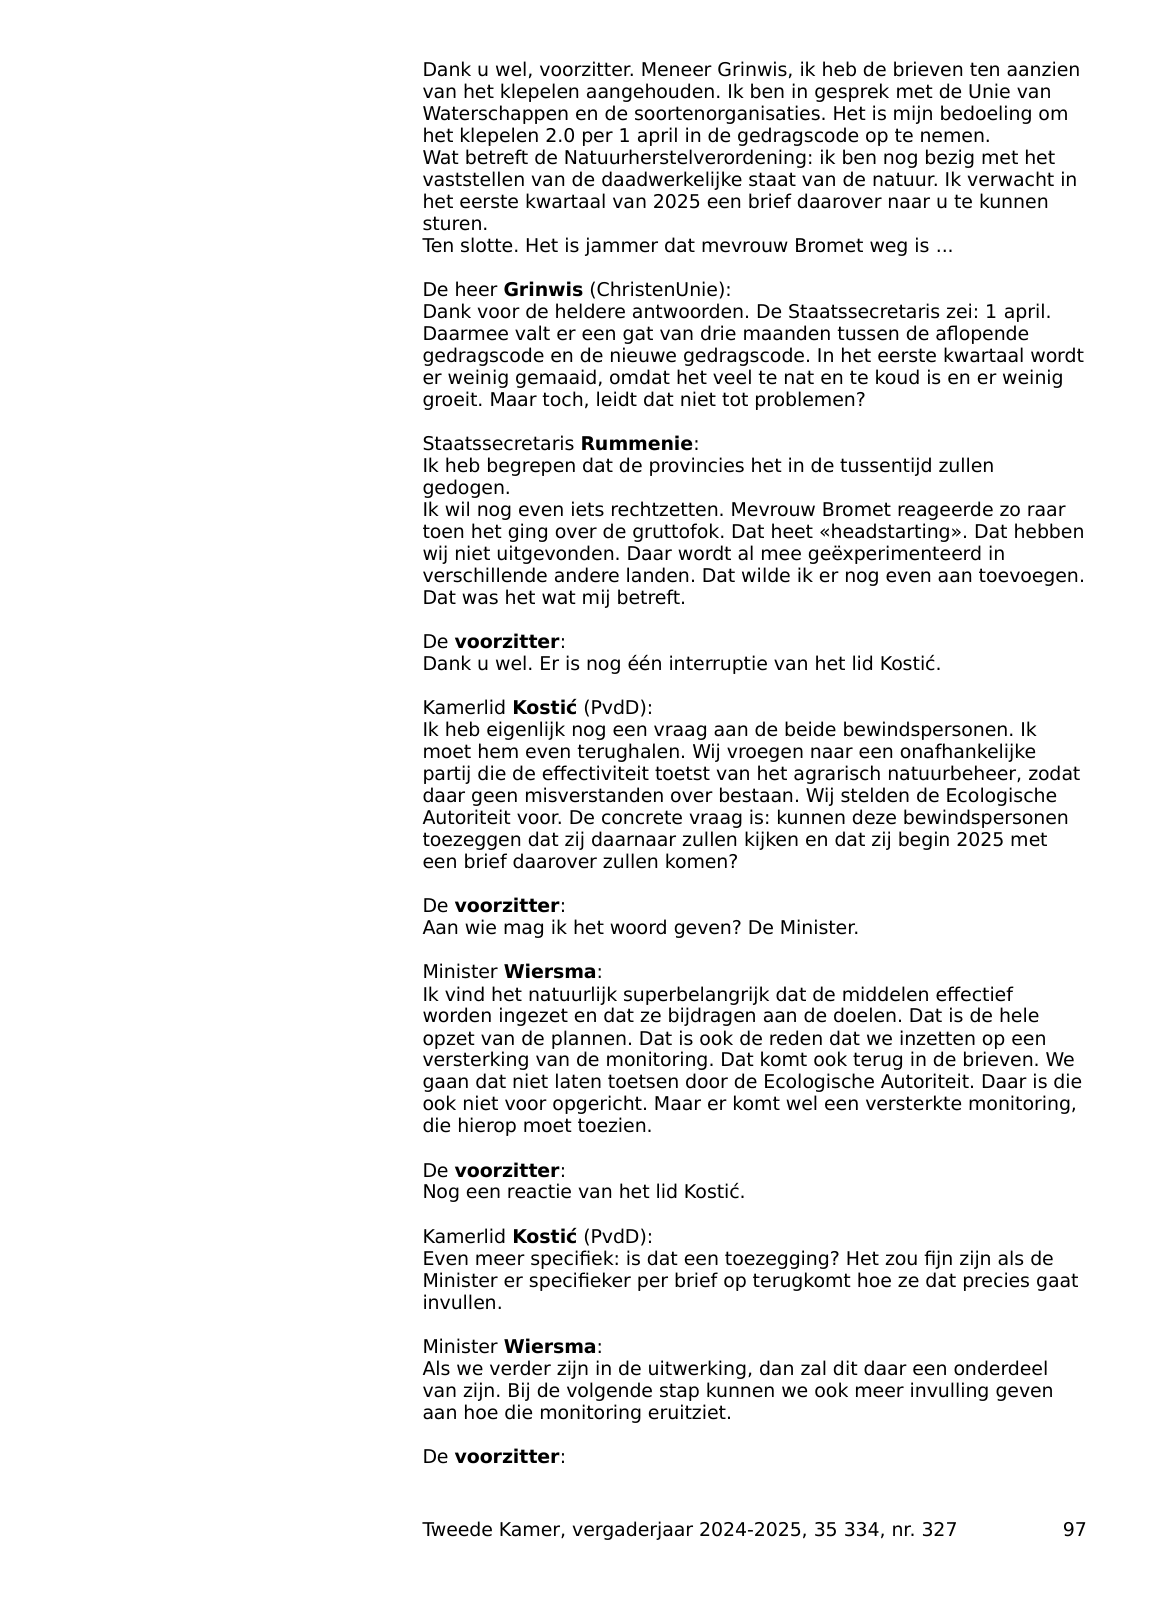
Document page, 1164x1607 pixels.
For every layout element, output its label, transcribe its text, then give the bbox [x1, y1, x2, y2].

text De voorzitter: [422, 1159, 1087, 1181]
text Dank u wel. Er is nog één interruptie van het lid Kostić. [422, 653, 1087, 675]
text Dank u wel, voorzitter. Meneer Grinwis, ik heb de brieven ten aanzien van het klepelen aangehouden. Ik ben in gesprek met de Unie van Waterschappen en de soortenorganisaties. Het is mijn bedoeling om het klepelen 2.0 per 1 april in de gedragscode op te nemen. [422, 59, 1087, 147]
text De voorzitter: [422, 1446, 1087, 1468]
text Nog een reactie van het lid Kostić. [422, 1181, 1087, 1203]
text Kamerlid Kostić (PvdD): [422, 1226, 1087, 1248]
text Ik wil nog even iets rechtzetten. Mevrouw Bromet reageerde zo raar toen het ging over de gruttofok. Dat heet «headstarting». Dat hebben wij niet uitgevonden. Daar wordt al mee geëxperimenteerd in verschillende andere landen. Dat wilde ik er nog even aan toevoegen. [422, 499, 1087, 587]
text De heer Grinwis (ChristenUnie): [422, 279, 1087, 301]
text Als we verder zijn in de uitwerking, dan zal dit daar een onderdeel van zijn. Bij de volgende stap kunnen we ook meer invulling geven aan hoe die monitoring eruitziet. [422, 1358, 1087, 1424]
text Dat was het wat mij betreft. [422, 587, 1087, 609]
text Ik heb eigenlijk nog een vraag aan de beide bewindspersonen. Ik moet hem even terughalen. Wij vroegen naar een onafhankelijke partij die de effectiviteit toetst van het agrarisch natuurbeheer, zodat daar geen misverstanden over bestaan. Wij stelden de Ecologische Autoriteit voor. De concrete vraag is: kunnen deze bewindspersonen toezeggen dat zij daarnaar zullen kijken en dat zij begin 2025 met een brief daarover zullen komen? [422, 719, 1087, 873]
text Ik heb begrepen dat de provincies het in de tussentijd zullen gedogen. [422, 455, 1087, 499]
text De voorzitter: [422, 631, 1087, 653]
text Minister Wiersma: [422, 961, 1087, 983]
text Aan wie mag ik het woord geven? De Minister. [422, 917, 1087, 939]
text Staatssecretaris Rummenie: [422, 433, 1087, 455]
text De voorzitter: [422, 895, 1087, 917]
text Minister Wiersma: [422, 1336, 1087, 1358]
text Even meer specifiek: is dat een toezegging? Het zou fijn zijn als de Minister er specifieker per brief op terugkomt hoe ze dat precies gaat invullen. [422, 1248, 1087, 1313]
text Ten slotte. Het is jammer dat mevrouw Bromet weg is ... [422, 235, 1087, 257]
text Ik vind het natuurlijk superbelangrijk dat de middelen effectief worden ingezet en dat ze bijdragen aan de doelen. Dat is de hele opzet van de plannen. Dat is ook de reden dat we inzetten op een versterking van de monitoring. Dat komt ook terug in de brieven. We gaan dat niet laten toetsen door de Ecologische Autoriteit. Daar is die ook niet voor opgericht. Maar er komt wel een versterkte monitoring, die hierop moet toezien. [422, 983, 1087, 1137]
text Kamerlid Kostić (PvdD): [422, 697, 1087, 719]
text Wat betreft de Natuurherstelverordening: ik ben nog bezig met het vaststellen van de daadwerkelijke staat van de natuur. Ik verwacht in het eerste kwartaal van 2025 een brief daarover naar u te kunnen sturen. [422, 147, 1087, 235]
text Dank voor de heldere antwoorden. De Staatssecretaris zei: 1 april. Daarmee valt er een gat van drie maanden tussen de aflopende gedragscode en de nieuwe gedragscode. In het eerste kwartaal wordt er weinig gemaaid, omdat het veel te nat en te koud is en er weinig groeit. Maar toch, leidt dat niet tot problemen? [422, 301, 1087, 411]
